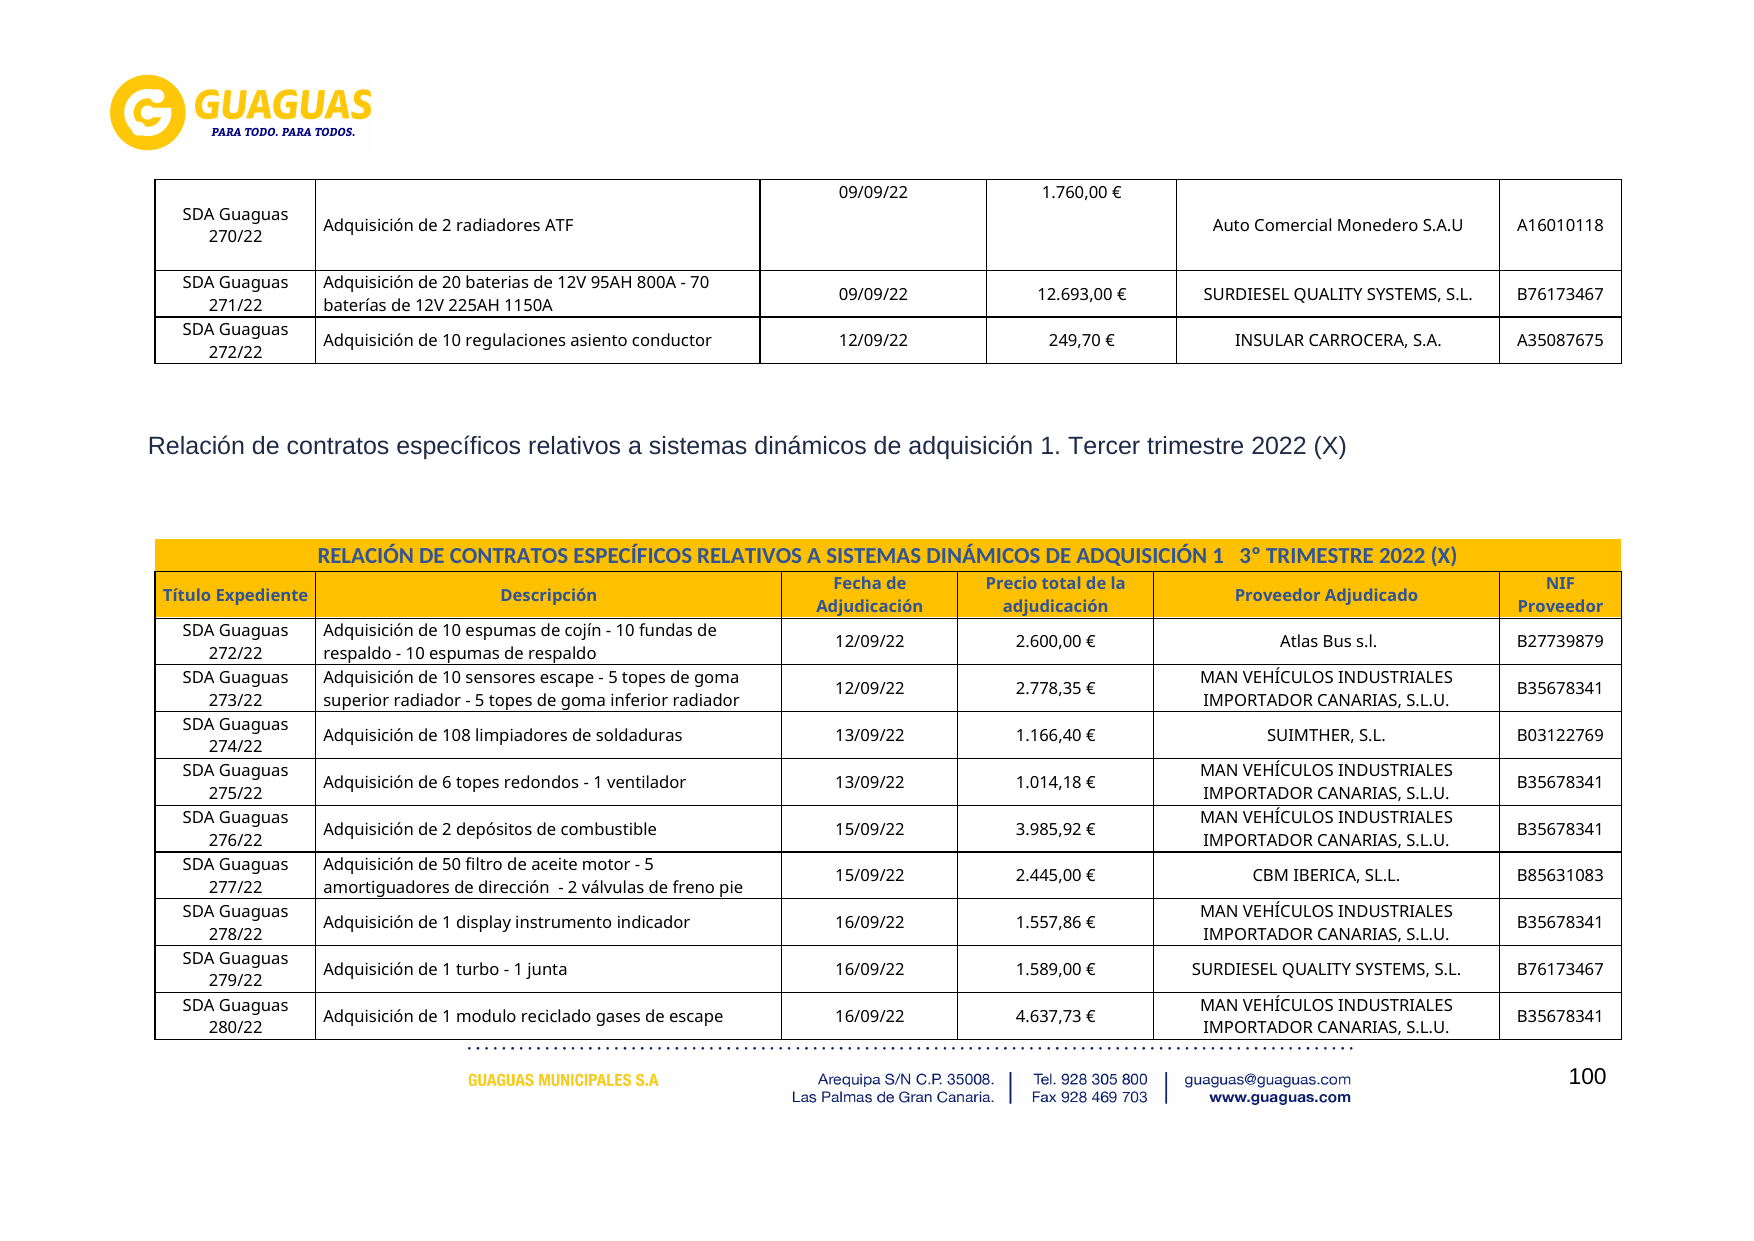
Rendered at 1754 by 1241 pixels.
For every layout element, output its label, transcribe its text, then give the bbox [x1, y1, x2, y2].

table_cell A16010118 [1500, 180, 1621, 269]
table_cell 16/09/22 [782, 899, 957, 945]
table_cell B85631083 [1500, 853, 1621, 898]
table_cell SDA Guaguas 271/22 [156, 271, 315, 316]
table_cell 4.637,73 € [958, 993, 1153, 1039]
table_cell 1.166,40 € [958, 712, 1153, 758]
table_cell 1.760,00 € [987, 180, 1176, 269]
table_cell SDA Guaguas 280/22 [156, 993, 315, 1039]
table_cell Adquisición de 2 depósitos de combustible [316, 806, 781, 851]
table_cell MAN VEHÍCULOS INDUSTRIALES IMPORTADOR CANARIAS, S.L.U. [1154, 665, 1499, 711]
table_cell 2.445,00 € [958, 853, 1153, 898]
table_cell Adquisición de 1 modulo reciclado gases de escape [316, 993, 781, 1039]
table_cell Adquisición de 1 turbo - 1 junta [316, 946, 781, 992]
table_cell Fecha de Adjudicación [782, 572, 957, 617]
table_cell 09/09/22 [761, 271, 986, 316]
table_cell SDA Guaguas 278/22 [156, 899, 315, 945]
table_cell MAN VEHÍCULOS INDUSTRIALES IMPORTADOR CANARIAS, S.L.U. [1154, 759, 1499, 804]
table_cell 12.693,00 € [987, 271, 1176, 316]
table_cell 12/09/22 [761, 318, 986, 363]
table_cell B35678341 [1500, 665, 1621, 711]
table_cell Adquisición de 108 limpiadores de soldaduras [316, 712, 781, 758]
table_cell Adquisición de 10 sensores escape - 5 topes de goma superior radiador - 5 topes de goma inferior radiador [316, 665, 781, 711]
table_cell B27739879 [1500, 619, 1621, 664]
table_cell SDA Guaguas 279/22 [156, 946, 315, 992]
table_cell 1.557,86 € [958, 899, 1153, 945]
table_cell CBM IBERICA, SL.L. [1154, 853, 1499, 898]
table_cell SDA Guaguas 276/22 [156, 806, 315, 851]
table_cell Atlas Bus s.l. [1154, 619, 1499, 664]
table_cell NIF Proveedor [1500, 572, 1621, 617]
table_cell Auto Comercial Monedero S.A.U [1177, 180, 1499, 269]
table_cell B76173467 [1500, 271, 1621, 316]
table_cell Adquisición de 6 topes redondos - 1 ventilador [316, 759, 781, 804]
table_cell B35678341 [1500, 899, 1621, 945]
table_cell 15/09/22 [782, 853, 957, 898]
table_cell Adquisición de 20 baterias de 12V 95AH 800A - 70 baterías de 12V 225AH 1150A [316, 271, 759, 316]
table_cell SDA Guaguas 274/22 [156, 712, 315, 758]
table_cell B76173467 [1500, 946, 1621, 992]
table_cell B35678341 [1500, 806, 1621, 851]
table_cell INSULAR CARROCERA, S.A. [1177, 318, 1499, 363]
table_cell 16/09/22 [782, 993, 957, 1039]
table_cell SDA Guaguas 277/22 [156, 853, 315, 898]
table_cell Título Expediente [156, 572, 315, 617]
table_cell Adquisición de 2 radiadores ATF [316, 180, 759, 269]
table_cell SURDIESEL QUALITY SYSTEMS, S.L. [1177, 271, 1499, 316]
table_cell Adquisición de 1 display instrumento indicador [316, 899, 781, 945]
table_cell 12/09/22 [782, 665, 957, 711]
table_cell SDA Guaguas 275/22 [156, 759, 315, 804]
table_cell Adquisición de 10 regulaciones asiento conductor [316, 318, 759, 363]
table_cell B35678341 [1500, 759, 1621, 804]
table_cell B35678341 [1500, 993, 1621, 1039]
table_cell Proveedor Adjudicado [1154, 572, 1499, 617]
table_cell SDA Guaguas 272/22 [156, 318, 315, 363]
table_cell 13/09/22 [782, 712, 957, 758]
table_cell MAN VEHÍCULOS INDUSTRIALES IMPORTADOR CANARIAS, S.L.U. [1154, 899, 1499, 945]
table_cell SURDIESEL QUALITY SYSTEMS, S.L. [1154, 946, 1499, 992]
table_cell 2.778,35 € [958, 665, 1153, 711]
table_cell 1.589,00 € [958, 946, 1153, 992]
text Relación de contratos específicos relativos a sistemas dinámicos de adquisición 1. Tercer trimestre 2022 (X) [148, 431, 1606, 460]
table_cell 16/09/22 [782, 946, 957, 992]
table_cell 2.600,00 € [958, 619, 1153, 664]
table_cell A35087675 [1500, 318, 1621, 363]
table_cell Descripción [316, 572, 781, 617]
table_cell 3.985,92 € [958, 806, 1153, 851]
table_cell MAN VEHÍCULOS INDUSTRIALES IMPORTADOR CANARIAS, S.L.U. [1154, 993, 1499, 1039]
table_cell 09/09/22 [761, 180, 986, 269]
table_cell 13/09/22 [782, 759, 957, 804]
table_cell Precio total de la adjudicación [958, 572, 1153, 617]
table_cell 15/09/22 [782, 806, 957, 851]
table_cell SDA Guaguas 273/22 [156, 665, 315, 711]
table_cell 12/09/22 [782, 619, 957, 664]
table_cell Adquisición de 10 espumas de cojín - 10 fundas de respaldo - 10 espumas de respaldo [316, 619, 781, 664]
table_cell B03122769 [1500, 712, 1621, 758]
table_cell SDA Guaguas 270/22 [156, 180, 315, 269]
table_cell SDA Guaguas 272/22 [156, 619, 315, 664]
table_header RELACIÓN DE CONTRATOS ESPECÍFICOS RELATIVOS A SISTEMAS DINÁMICOS DE ADQUISICIÓN 1 3º TRIMESTRE 2022 (X) [155, 539, 1621, 571]
table_cell MAN VEHÍCULOS INDUSTRIALES IMPORTADOR CANARIAS, S.L.U. [1154, 806, 1499, 851]
table_cell Adquisición de 50 filtro de aceite motor - 5 amortiguadores de dirección - 2 válvulas de freno pie [316, 853, 781, 898]
table_cell 249,70 € [987, 318, 1176, 363]
table_cell SUIMTHER, S.L. [1154, 712, 1499, 758]
table_cell 1.014,18 € [958, 759, 1153, 804]
